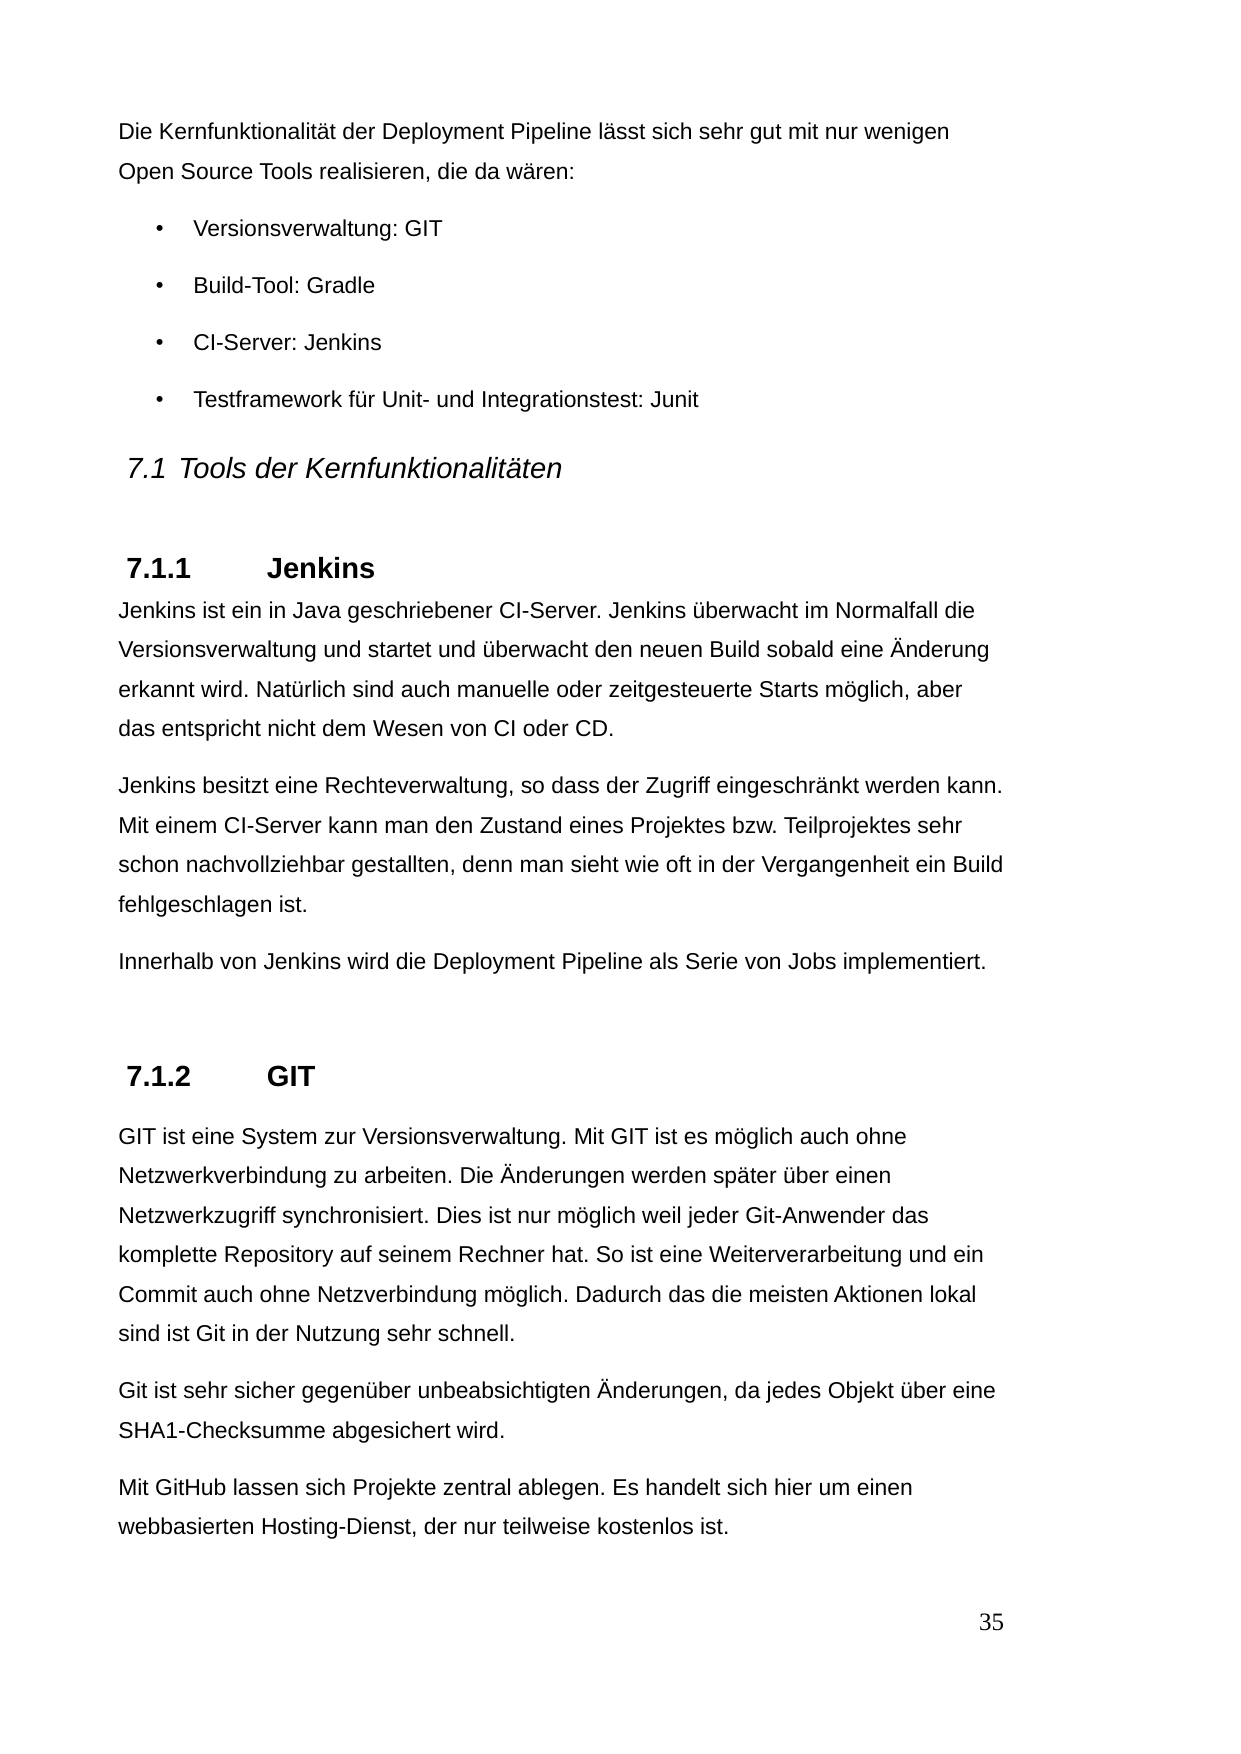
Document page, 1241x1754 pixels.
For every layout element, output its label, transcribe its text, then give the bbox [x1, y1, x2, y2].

text Jenkins besitzt eine Rechteverwaltung, so dass der Zugriff eingeschränkt werden kann. Mit einem CI-Server kann man den Zustand eines Projektes bzw. Teilprojektes sehr schon nachvollziehbar gestallten, denn man sieht wie oft in der Vergangenheit ein Build fehlgeschlagen ist. [118, 772, 1004, 917]
list CI-Server: Jenkins [156, 329, 1004, 356]
text GIT ist eine System zur Versionsverwaltung. Mit GIT ist es möglich auch ohne Netzwerkverbindung zu arbeiten. Die Änderungen werden später über einen Netzwerkzugriff synchronisiert. Dies ist nur möglich weil jeder Git-Anwender das komplette Repository auf seinem Rechner hat. So ist eine Weiterverarbeitung und ein Commit auch ohne Netzverbindung möglich. Dadurch das die meisten Aktionen lokal sind ist Git in der Nutzung sehr schnell. [118, 1123, 1004, 1346]
text Mit GitHub lassen sich Projekte zentral ablegen. Es handelt sich hier um einen webbasierten Hosting-Dienst, der nur teilweise kostenlos ist. [118, 1474, 1004, 1540]
subtitle Tools der Kernfunktionalitäten [118, 451, 1004, 484]
subtitle GIT [118, 1059, 1004, 1092]
list Testframework für Unit- und Integrationstest: Junit [156, 386, 1004, 413]
text Git ist sehr sicher gegenüber unbeabsichtigten Änderungen, da jedes Objekt über eine SHA1-Checksumme abgesichert wird. [118, 1377, 1004, 1443]
subtitle Jenkins [118, 551, 1004, 584]
text Jenkins ist ein in Java geschriebener CI-Server. Jenkins überwacht im Normalfall die Versionsverwaltung und startet und überwacht den neuen Build sobald eine Änderung erkannt wird. Natürlich sind auch manuelle oder zeitgesteuerte Starts möglich, aber das entspricht nicht dem Wesen von CI oder CD. [118, 597, 1004, 741]
text Die Kernfunktionalität der Deployment Pipeline lässt sich sehr gut mit nur wenigen Open Source Tools realisieren, die da wären: [118, 118, 1004, 184]
list Versionsverwaltung: GIT [156, 215, 1004, 241]
list Build-Tool: Gradle [156, 272, 1004, 298]
text Innerhalb von Jenkins wird die Deployment Pipeline als Serie von Jobs implementiert. [118, 948, 1004, 974]
